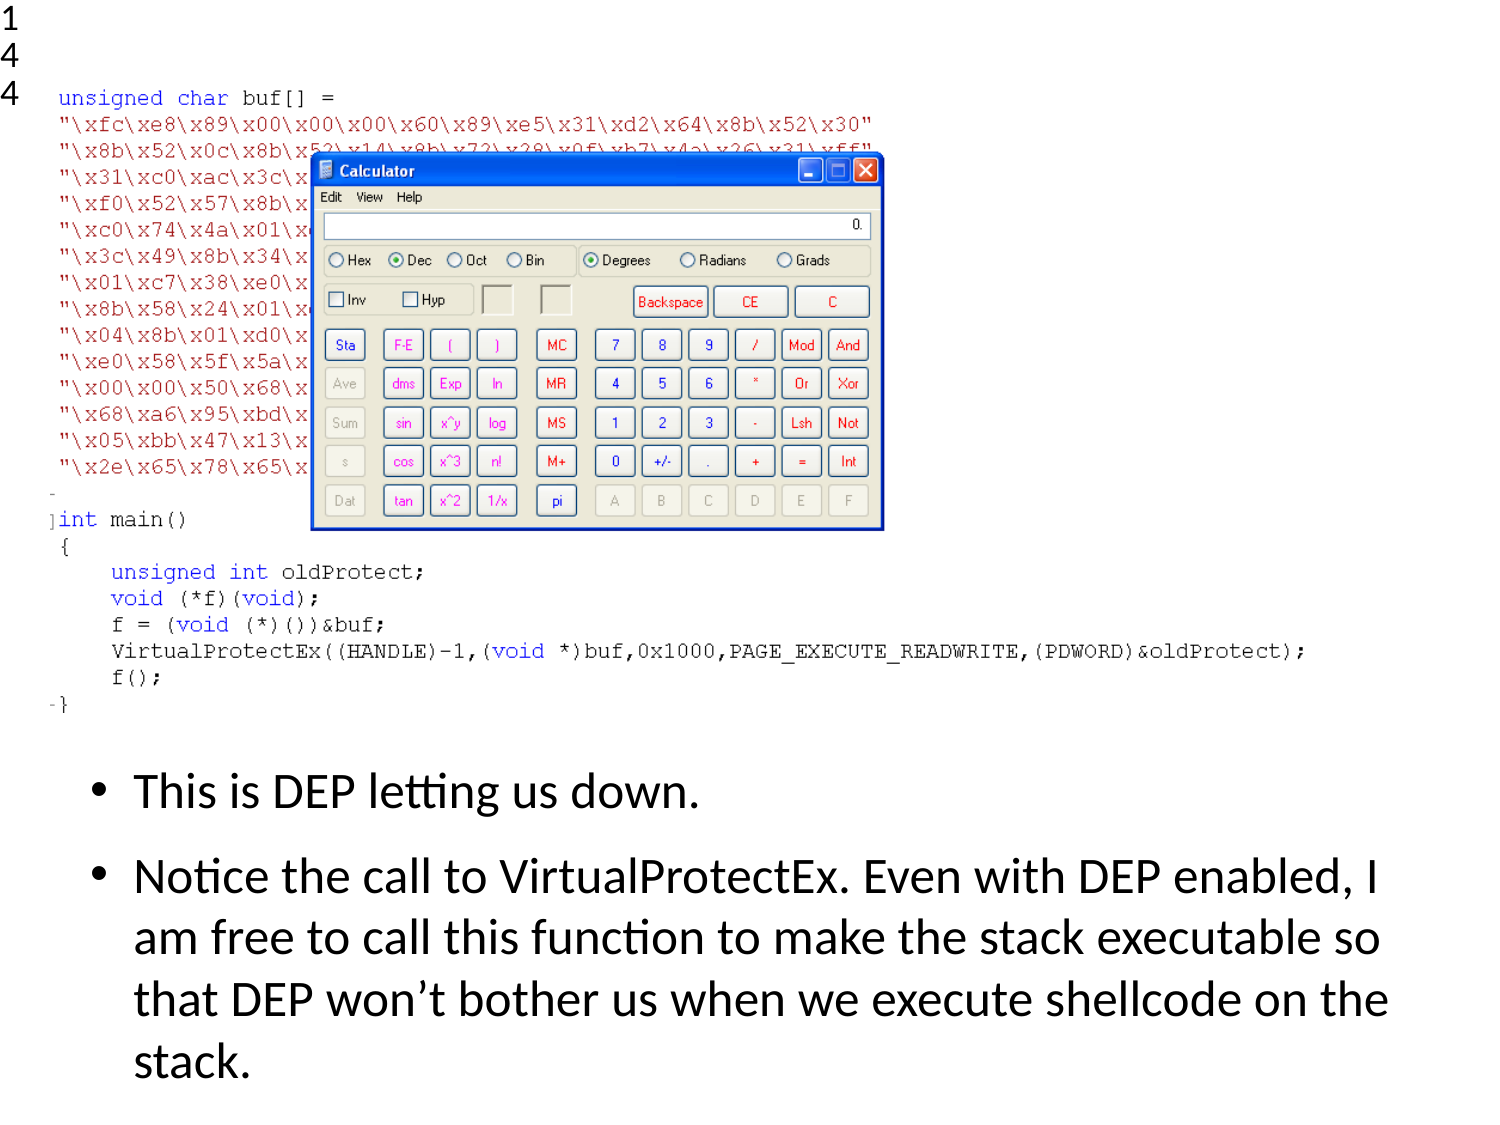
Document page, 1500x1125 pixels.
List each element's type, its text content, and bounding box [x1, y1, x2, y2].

picture [50, 87, 1310, 713]
list This is DEP letting us down. Notice the call to VirtualProtectEx. Even with DEP enabled, I am free to call this function to make the stack executable so that DEP won’t bother us when we execute shellcode on the stack. [75, 750, 1425, 1100]
